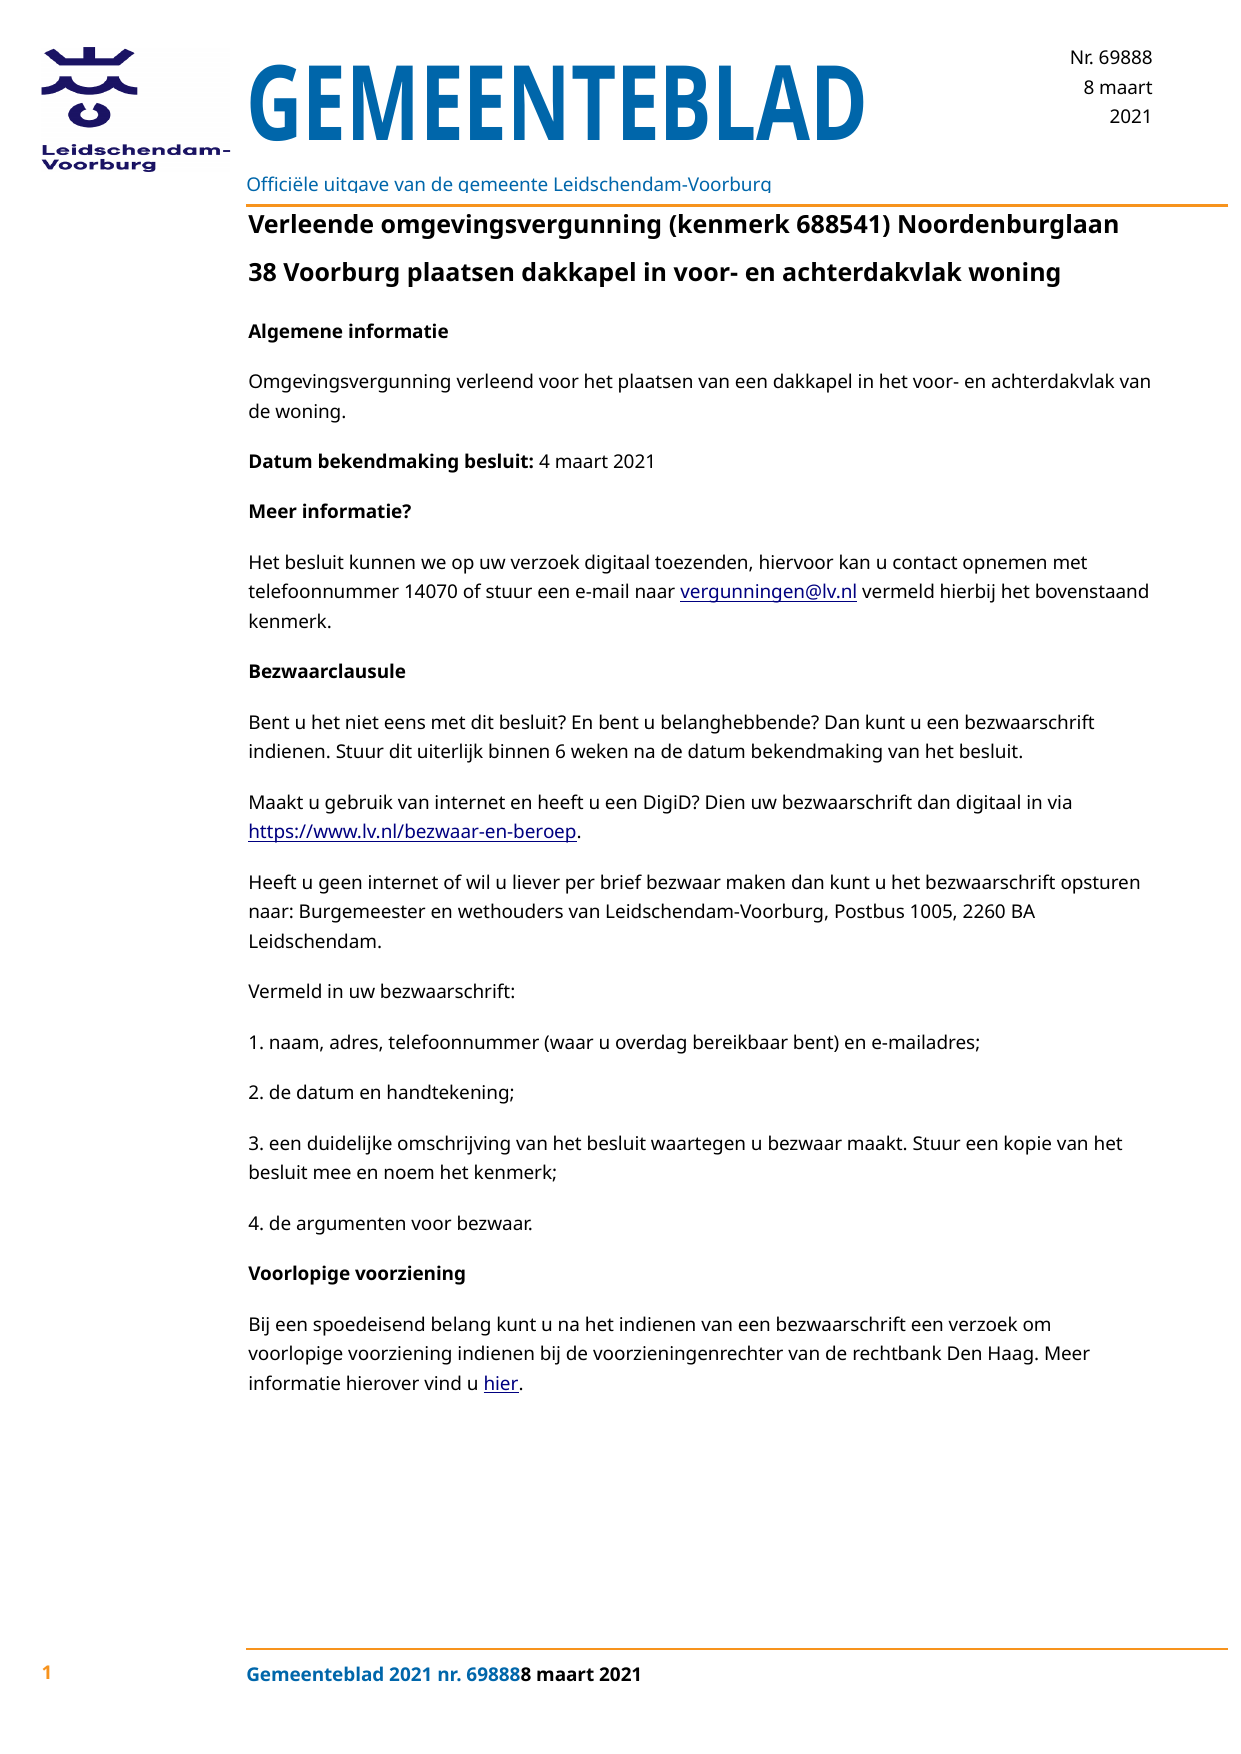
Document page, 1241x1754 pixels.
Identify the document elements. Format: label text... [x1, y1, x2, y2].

text Bent u het niet eens met dit besluit? En bent u belanghebbende? Dan kunt u een bezwaarschrift indienen. Stuur dit uiterlijk binnen 6 weken na de datum bekendmaking van het besluit. [248, 709, 1152, 764]
text Vermeld in uw bezwaarschrift: [248, 979, 1152, 1004]
text 4. de argumenten voor bezwaar. [248, 1210, 1152, 1236]
text Heeft u geen internet of wil u liever per brief bezwaar maken dan kunt u het bezwaarschrift opsturen naar: Burgemeester en wethouders van Leidschendam-Voorburg, Postbus 1005, 2260 BA Leidschendam. [248, 869, 1152, 954]
text Omgevingsvergunning verleend voor het plaatsen van een dakkapel in het voor- en achterdakvlak van de woning. [248, 368, 1152, 424]
text Bezwaarclausule [248, 659, 1152, 684]
text Voorlopige voorziening [248, 1260, 1152, 1286]
picture [41, 47, 231, 172]
text Datum bekendmaking besluit: 4 maart 2021 [248, 448, 1152, 474]
text 3. een duidelijke omschrijving van het besluit waartegen u bezwaar maakt. Stuur een kopie van het besluit mee en noem het kenmerk; [248, 1130, 1152, 1185]
text Meer informatie? [248, 499, 1152, 524]
text Verleende omgevingsvergunning (kenmerk 688541) Noordenburglaan 38 Voorburg plaatsen dakkapel in voor- en achterdakvlak woning [248, 207, 1152, 288]
text Maakt u gebruik van internet en heeft u een DigiD? Dien uw bezwaarschrift dan digitaal in via https://www.lv.nl/bezwaar-en-beroep. [248, 789, 1152, 844]
text Bij een spoedeisend belang kunt u na het indienen van een bezwaarschrift een verzoek om voorlopige voorziening indienen bij de voorzieningenrechter van de rechtbank Den Haag. Meer informatie hierover vind u hier. [248, 1311, 1152, 1396]
text 1. naam, adres, telefoonnummer (waar u overdag bereikbaar bent) en e-mailadres; [248, 1029, 1152, 1055]
text Het besluit kunnen we op uw verzoek digitaal toezenden, hiervoor kan u contact opnemen met telefoonnummer 14070 of stuur een e-mail naar vergunningen@lv.nl vermeld hierbij het bovenstaand kenmerk. [248, 549, 1152, 634]
text Algemene informatie [248, 318, 1152, 344]
text 2. de datum en handtekening; [248, 1079, 1152, 1105]
